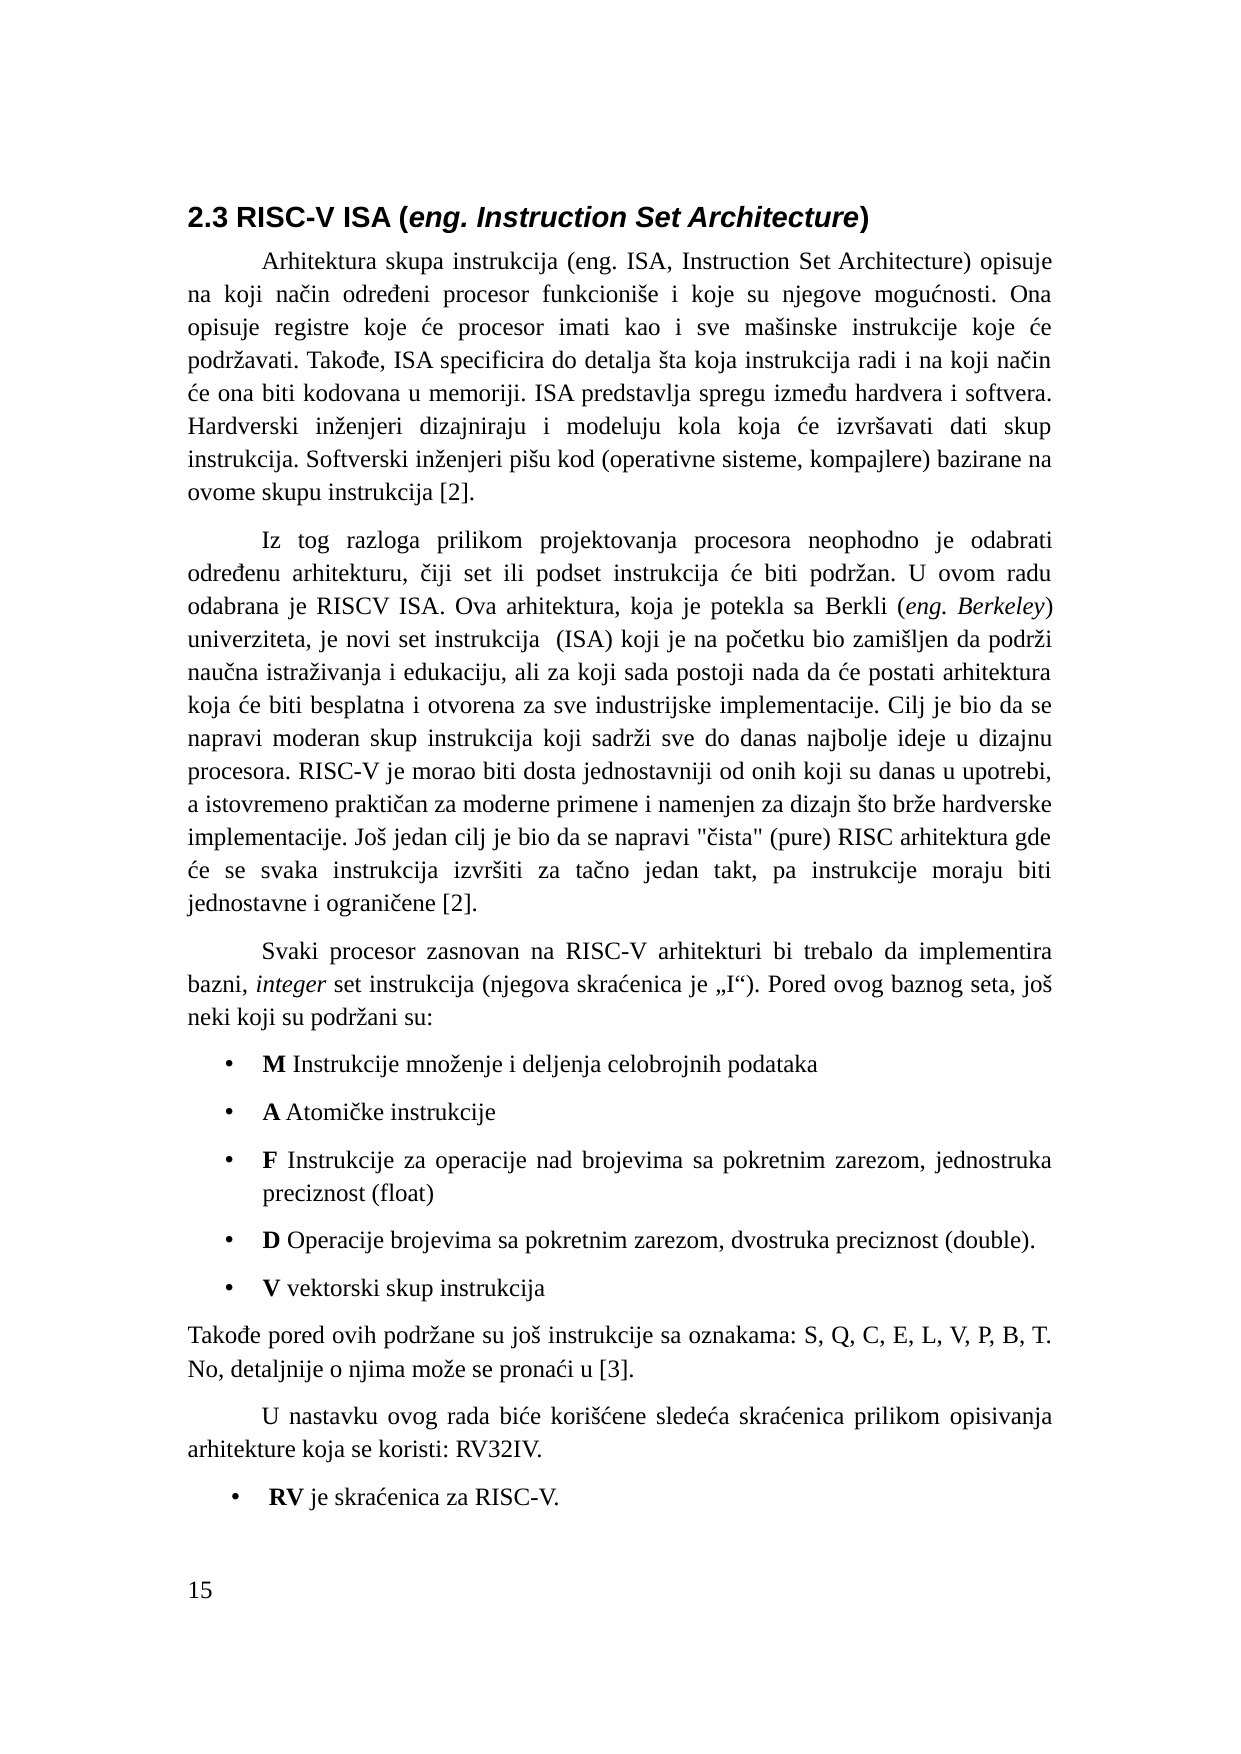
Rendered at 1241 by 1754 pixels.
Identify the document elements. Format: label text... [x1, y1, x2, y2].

list RV je skraćenica za RISC-V. [231, 1482, 1053, 1511]
subtitle 2.3 RISC-V ISA (eng. Instruction Set Architecture) [187, 200, 1053, 234]
list M Instrukcije množenje i deljenja celobrojnih podataka [225, 1049, 1053, 1078]
text Takođe pored ovih podržane su još instrukcije sa oznakama: S, Q, C, E, L, V, P, B, T. No, detaljnije o njima može se pronaći u [3]. [187, 1321, 1053, 1382]
text Svaki procesor zasnovan na RISC-V arhitekturi bi trebalo da implementira bazni, integer set instrukcija (njegova skraćenica je „I“). Pored ovog baznog seta, još neki koji su podržani su: [187, 936, 1053, 1031]
list A Atomičke instrukcije [225, 1097, 1053, 1126]
list D Operacije brojevima sa pokretnim zarezom, dvostruka preciznost (double). [225, 1225, 1053, 1254]
text Arhitektura skupa instrukcija (eng. ISA, Instruction Set Architecture) opisuje na koji način određeni procesor funkcioniše i koje su njegove mogućnosti. Ona opisuje registre koje će procesor imati kao i sve mašinske instrukcije koje će podržavati. Takođe, ISA specificira do detalja šta koja instrukcija radi i na koji način će ona biti kodovana u memoriji. ISA predstavlja spregu između hardvera i softvera. Hardverski inženjeri dizajniraju i modeluju kola koja će izvršavati dati skup instrukcija. Softverski inženjeri pišu kod (operativne sisteme, kompajlere) bazirane na ovome skupu instrukcija [2]. [187, 246, 1053, 506]
list F Instrukcije za operacije nad brojevima sa pokretnim zarezom, jednostruka preciznost (float) [225, 1145, 1053, 1207]
text Iz tog razloga prilikom projektovanja procesora neophodno je odabrati određenu arhitekturu, čiji set ili podset instrukcija će biti podržan. U ovom radu odabrana je RISCV ISA. Ova arhitektura, koja je potekla sa Berkli (eng. Berkeley) univerziteta, je novi set instrukcija (ISA) koji je na početku bio zamišljen da podrži naučna istraživanja i edukaciju, ali za koji sada postoji nada da će postati arhitektura koja će biti besplatna i otvorena za sve industrijske implementacije. Cilj je bio da se napravi moderan skup instrukcija koji sadrži sve do danas najbolje ideje u dizajnu procesora. RISC-V je morao biti dosta jednostavniji od onih koji su danas u upotrebi, a istovremeno praktičan za moderne primene i namenjen za dizajn što brže hardverske implementacije. Još jedan cilj je bio da se napravi "čista" (pure) RISC arhitektura gde će se svaka instrukcija izvršiti za tačno jedan takt, pa instrukcije moraju biti jednostavne i ograničene [2]. [187, 525, 1053, 917]
text U nastavku ovog rada biće korišćene sledeća skraćenica prilikom opisivanja arhitekture koja se koristi: RV32IV. [187, 1401, 1053, 1463]
list V vektorski skup instrukcija [225, 1273, 1053, 1302]
